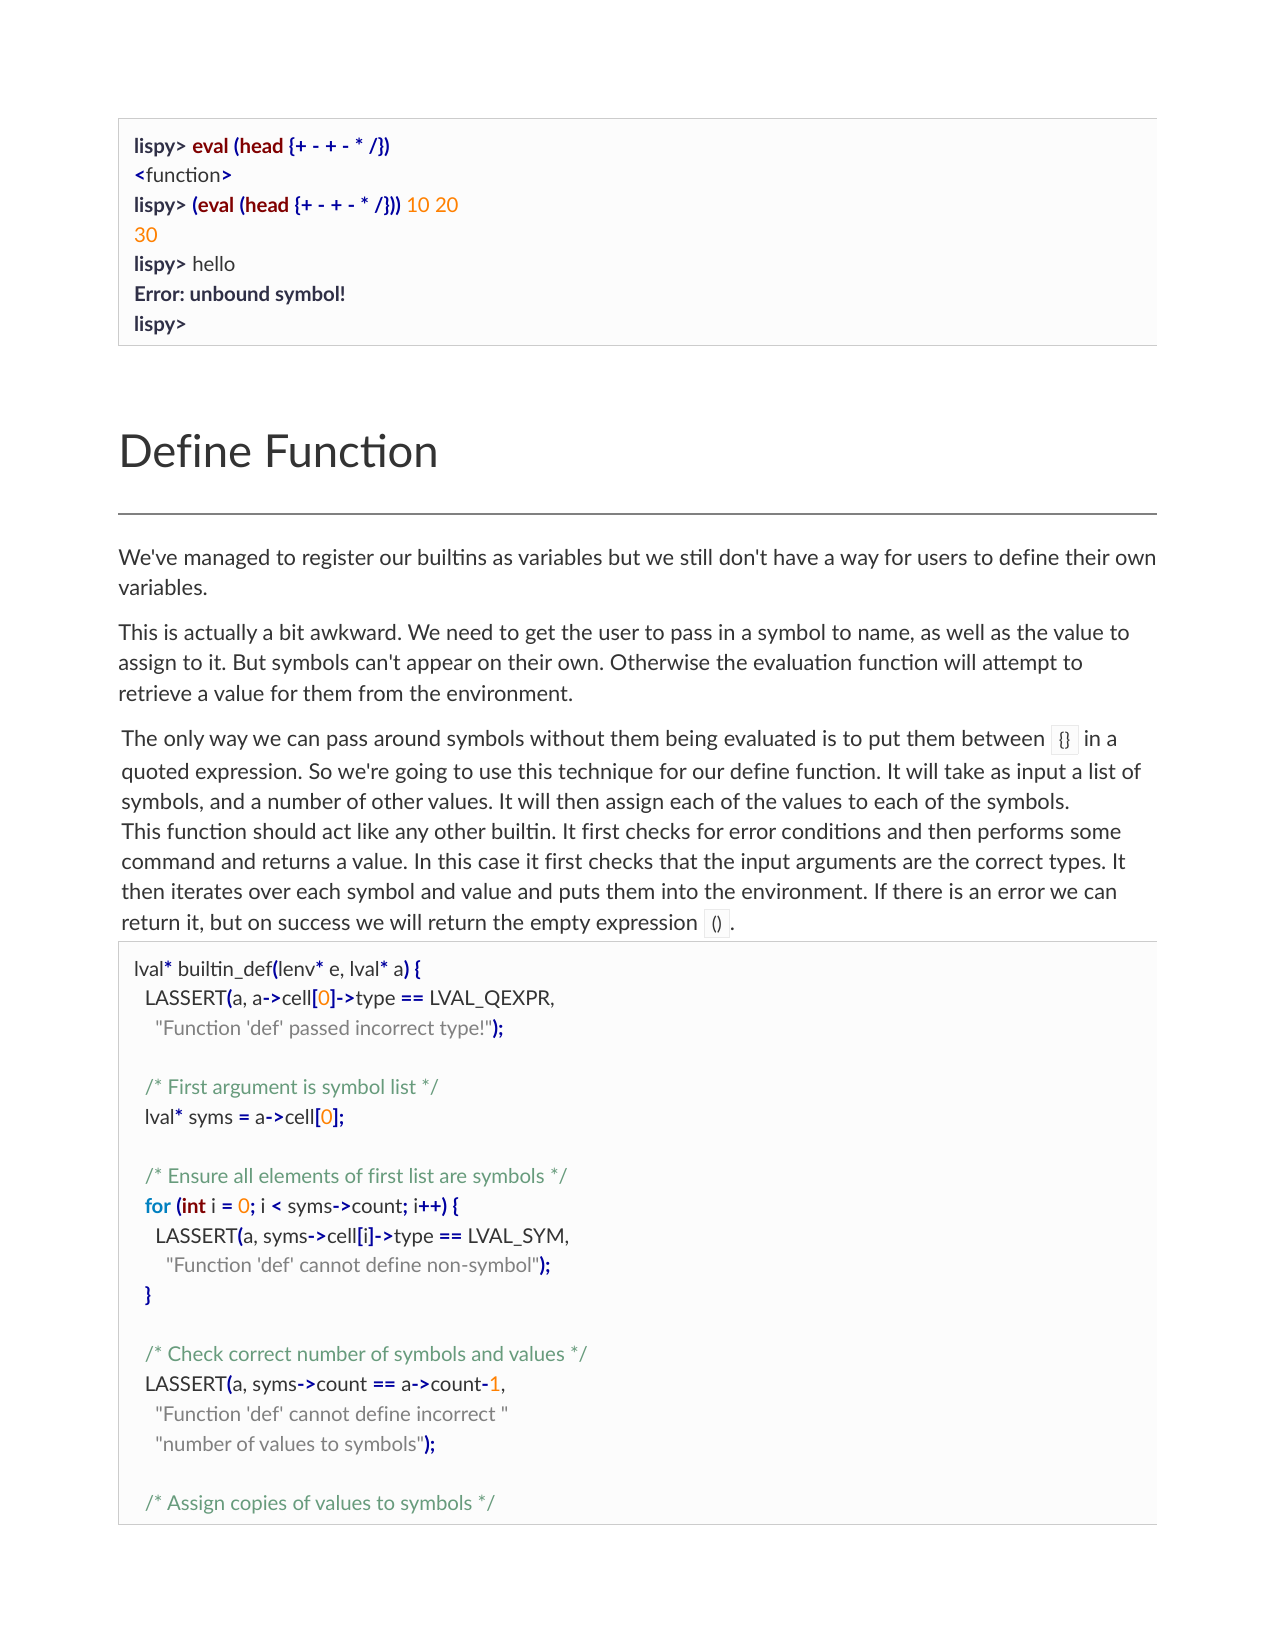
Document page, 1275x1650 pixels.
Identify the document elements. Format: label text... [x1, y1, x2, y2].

text /* Assign copies of values to symbols */ [119, 1476, 1157, 1524]
text LASSERT(a, a->cell[0]->type == LVAL_QEXPR, [119, 971, 1157, 1001]
text LASSERT(a, syms->cell[i]->type == LVAL_SYM, [119, 1208, 1157, 1238]
subtitle Define Function [118, 423, 1157, 477]
text lval* syms = a->cell[0]; [119, 1090, 1157, 1119]
text This function should act like any other builtin. It first checks for error conditions and then performs some command and returns a value. In this case it first checks that the input arguments are the correct types. It then iterates over each symbol and value and puts them into the environment. If there is an error we can return it, but on success we will return the empty expression (). [121, 818, 1154, 937]
text lispy> [119, 296, 1157, 345]
text "number of values to symbols"); [119, 1416, 1157, 1446]
text <function> [119, 148, 1157, 177]
text /* First argument is symbol list */ [119, 1060, 1157, 1090]
text for (int i = 0; i < syms->count; i++) { [119, 1179, 1157, 1208]
text /* Ensure all elements of first list are symbols */ [119, 1149, 1157, 1179]
text This is actually a bit awkward. We need to get the user to pass in a symbol to name, as well as the value to assign to it. But symbols can't appear on their own. Otherwise the evaluation function will attempt to retrieve a value for them from the environment. [118, 619, 1157, 706]
text "Function 'def' cannot define non-symbol"); [119, 1238, 1157, 1268]
text LASSERT(a, syms->count == a->count-1, [119, 1357, 1157, 1387]
text /* Check correct number of symbols and values */ [119, 1327, 1157, 1357]
text We've managed to register our builtins as variables but we still don't have a way for users to define their own variables. [118, 543, 1157, 600]
text "Function 'def' cannot define incorrect " [119, 1387, 1157, 1416]
text 30 [119, 207, 1157, 237]
text lispy> hello [119, 237, 1157, 267]
text } [119, 1268, 1157, 1297]
text lispy> (eval (head {+ - + - * /})) 10 20 [119, 177, 1157, 207]
text "Function 'def' passed incorrect type!"); [119, 1001, 1157, 1030]
text Error: unbound symbol! [119, 267, 1157, 296]
text lval* builtin_def(lenv* e, lval* a) { [119, 942, 1157, 971]
text lispy> eval (head {+ - + - * /}) [119, 119, 1157, 148]
text The only way we can pass around symbols without them being evaluated is to put them between {} in a quoted expression. So we're going to use this technique for our define function. It will take as input a list of symbols, and a number of other values. It will then assign each of the values to each of the symbols. [121, 725, 1154, 814]
